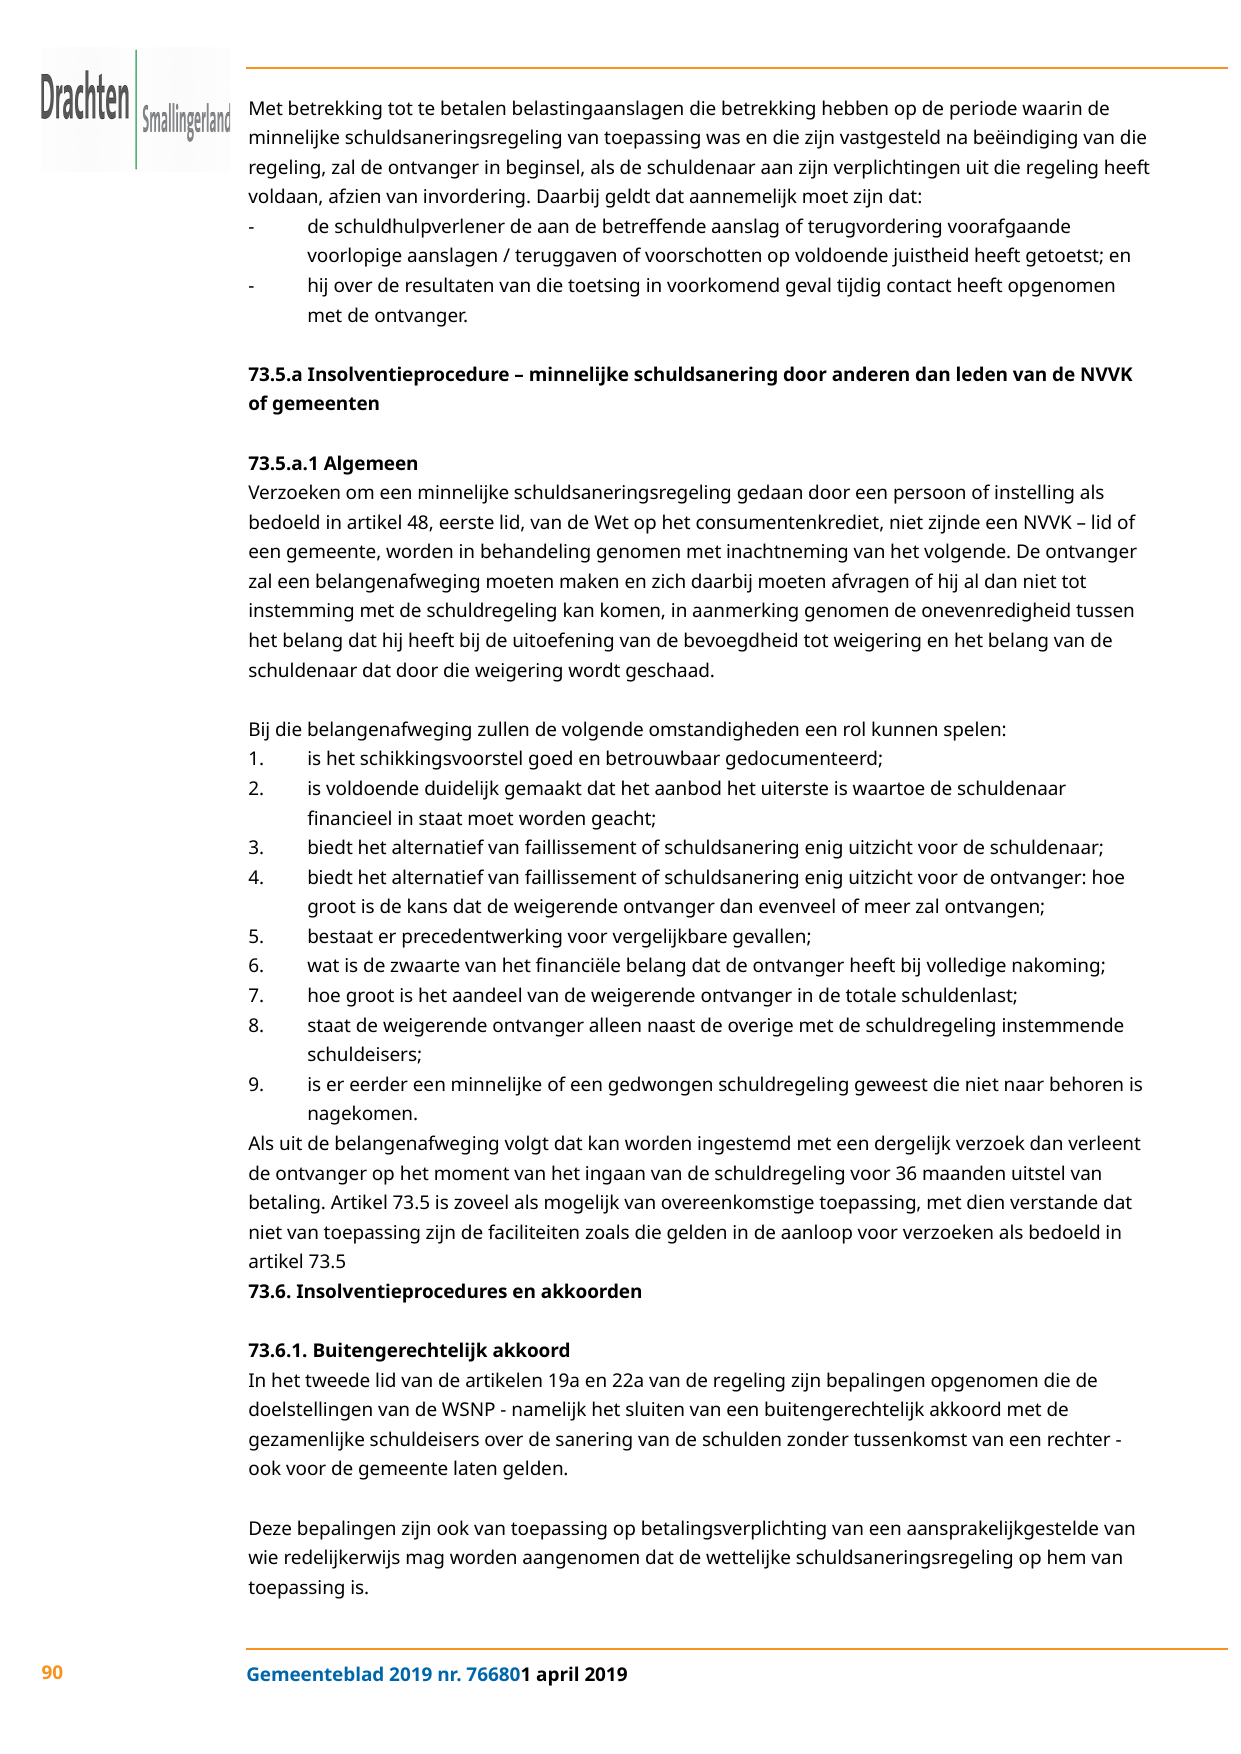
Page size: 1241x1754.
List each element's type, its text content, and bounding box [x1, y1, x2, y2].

list is er eerder een minnelijke of een gedwongen schuldregeling geweest die niet naar behoren is nagekomen. [248, 1071, 1152, 1126]
picture [41, 47, 231, 172]
list wat is de zwaarte van het financiële belang dat de ontvanger heeft bij volledige nakoming; [248, 953, 1152, 978]
text 73.5.a Insolventieprocedure – minnelijke schuldsanering door anderen dan leden van de NVVK of gemeenten [248, 361, 1152, 416]
list bestaat er precedentwerking voor vergelijkbare gevallen; [248, 923, 1152, 949]
list biedt het alternatief van faillissement of schuldsanering enig uitzicht voor de ontvanger: hoe groot is de kans dat de weigerende ontvanger dan evenveel of meer zal ontvangen; [248, 864, 1152, 919]
list hij over de resultaten van die toetsing in voorkomend geval tijdig contact heeft opgenomen met de ontvanger. [248, 272, 1152, 328]
list is voldoende duidelijk gemaakt dat het aanbod het uiterste is waartoe de schuldenaar financieel in staat moet worden geacht; [248, 775, 1152, 831]
list is het schikkingsvoorstel goed en betrouwbaar gedocumenteerd; [248, 746, 1152, 771]
list staat de weigerende ontvanger alleen naast de overige met de schuldregeling instemmende schuldeisers; [248, 1012, 1152, 1067]
text 73.5.a.1 Algemeen [248, 450, 1152, 476]
list hoe groot is het aandeel van de weigerende ontvanger in de totale schuldenlast; [248, 982, 1152, 1008]
list biedt het alternatief van faillissement of schuldsanering enig uitzicht voor de schuldenaar; [248, 834, 1152, 860]
text 73.6.1. Buitengerechtelijk akkoord [248, 1337, 1152, 1363]
text Bij die belangenafweging zullen de volgende omstandigheden een rol kunnen spelen: [248, 716, 1152, 742]
text Als uit de belangenafweging volgt dat kan worden ingestemd met een dergelijk verzoek dan verleent de ontvanger op het moment van het ingaan van de schuldregeling voor 36 maanden uitstel van betaling. Artikel 73.5 is zoveel als mogelijk van overeenkomstige toepassing, met dien verstande dat niet van toepassing zijn de faciliteiten zoals die gelden in de aanloop voor verzoeken als bedoeld in artikel 73.5 [248, 1130, 1152, 1274]
text Verzoeken om een minnelijke schuldsaneringsregeling gedaan door een persoon of instelling als bedoeld in artikel 48, eerste lid, van de Wet op het consumentenkrediet, niet zijnde een NVVK – lid of een gemeente, worden in behandeling genomen met inachtneming van het volgende. De ontvanger zal een belangenafweging moeten maken en zich daarbij moeten afvragen of hij al dan niet tot instemming met de schuldregeling kan komen, in aanmerking genomen de onevenredigheid tussen het belang dat hij heeft bij de uitoefening van de bevoegdheid tot weigering en het belang van de schuldenaar dat door die weigering wordt geschaad. [248, 479, 1152, 683]
list de schuldhulpverlener de aan de betreffende aanslag of terugvordering voorafgaande voorlopige aanslagen / teruggaven of voorschotten op voldoende juistheid heeft getoetst; en [248, 213, 1152, 268]
text Met betrekking tot te betalen belastingaanslagen die betrekking hebben op de periode waarin de minnelijke schuldsaneringsregeling van toepassing was en die zijn vastgesteld na beëindiging van die regeling, zal de ontvanger in beginsel, als de schuldenaar aan zijn verplichtingen uit die regeling heeft voldaan, afzien van invordering. Daarbij geldt dat aannemelijk moet zijn dat: [248, 95, 1152, 209]
text In het tweede lid van de artikelen 19a en 22a van de regeling zijn bepalingen opgenomen die de doelstellingen van de WSNP - namelijk het sluiten van een buitengerechtelijk akkoord met de gezamenlijke schuldeisers over de sanering van de schulden zonder tussenkomst van een rechter - ook voor de gemeente laten gelden. [248, 1367, 1152, 1481]
text Deze bepalingen zijn ook van toepassing op betalingsverplichting van een aansprakelijkgestelde van wie redelijkerwijs mag worden aangenomen dat de wettelijke schuldsaneringsregeling op hem van toepassing is. [248, 1515, 1152, 1600]
text 73.6. Insolventieprocedures en akkoorden [248, 1278, 1152, 1304]
